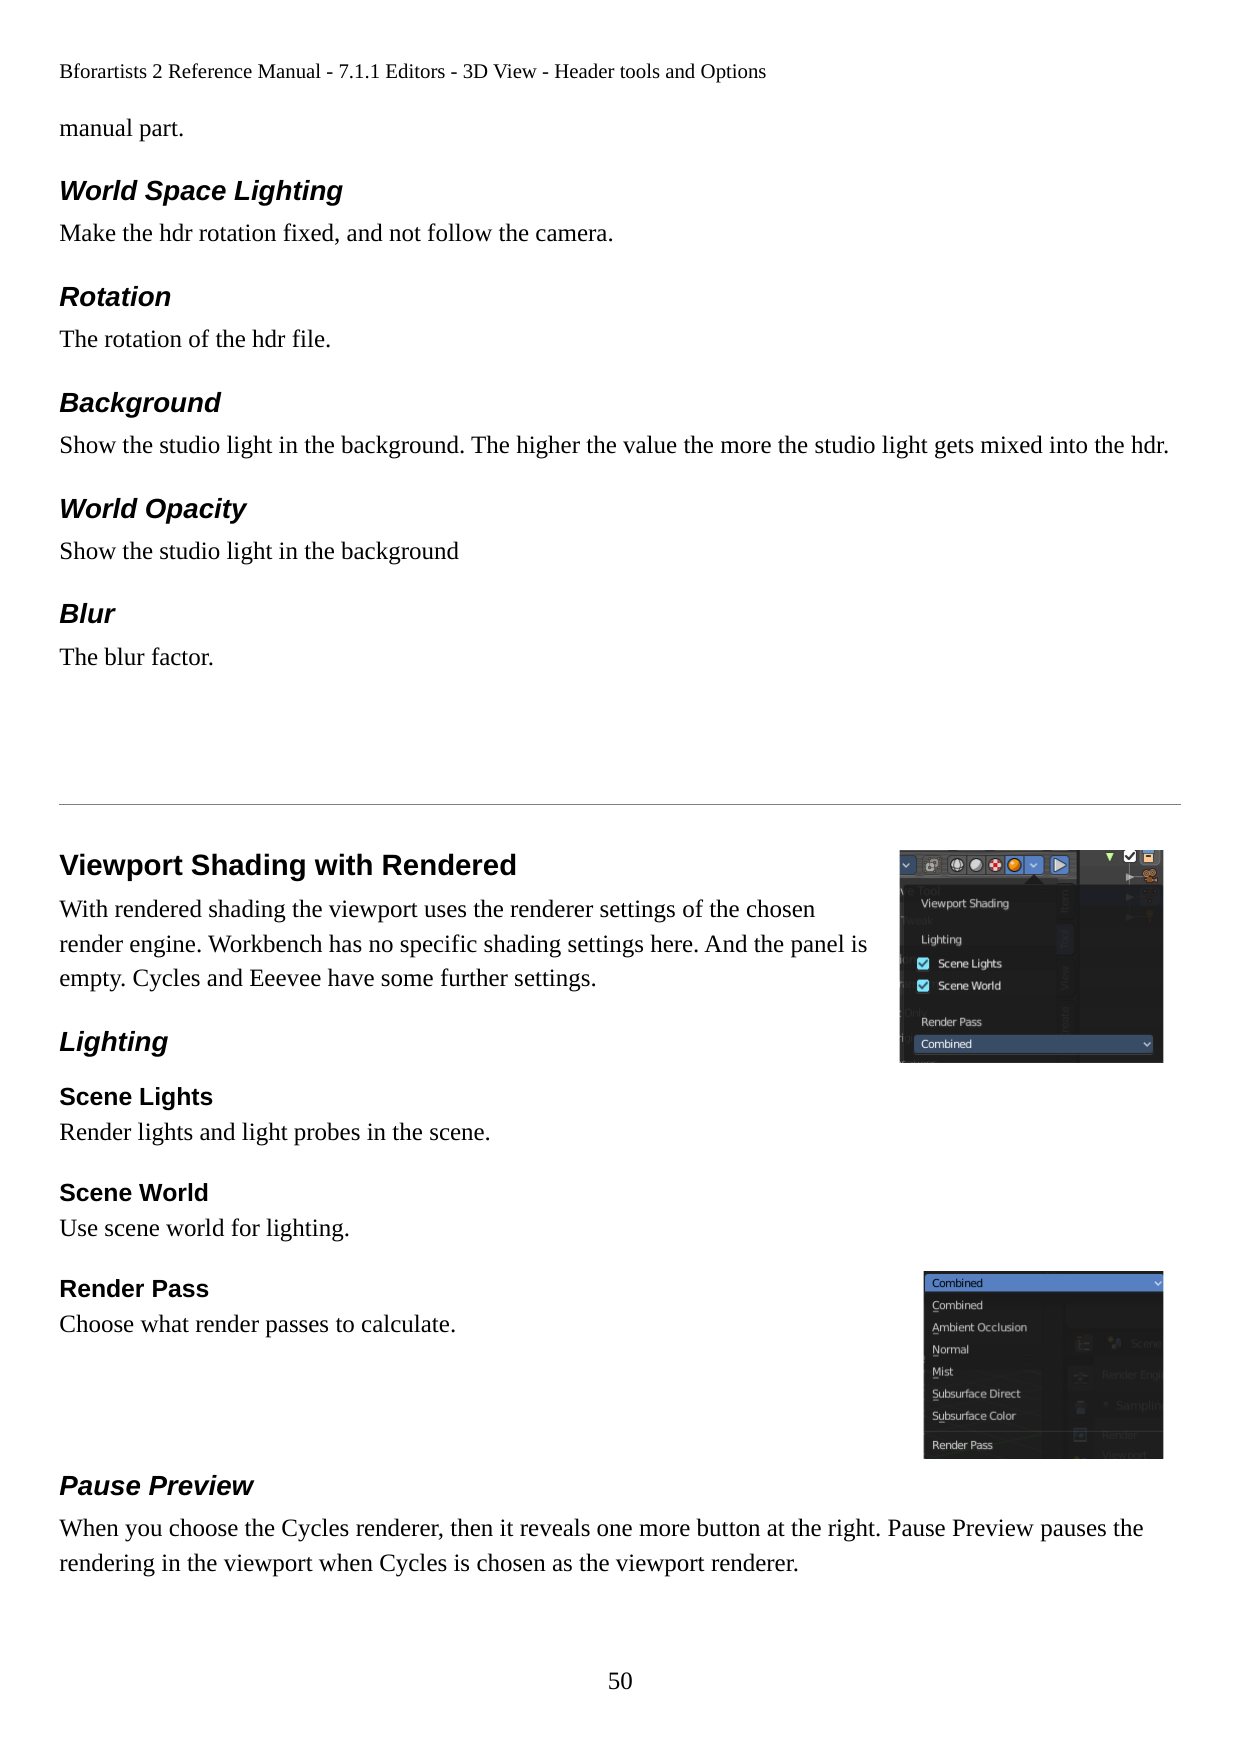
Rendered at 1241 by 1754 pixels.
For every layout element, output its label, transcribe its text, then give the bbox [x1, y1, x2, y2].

subtitle [1164, 1274, 1181, 1303]
subtitle World Opacity [59, 492, 1181, 524]
text Render lights and light probes in the scene. [59, 1117, 1181, 1145]
subtitle Lighting [59, 1025, 899, 1057]
subtitle Scene Lights [59, 1082, 1181, 1110]
subtitle World Space Lighting [59, 174, 1181, 206]
picture [899, 850, 1164, 1063]
subtitle Render Pass [59, 1274, 923, 1303]
subtitle Blur [59, 598, 1181, 630]
subtitle Viewport Shading with Rendered [59, 848, 1181, 882]
subtitle [1164, 1025, 1181, 1057]
text Show the studio light in the background. The higher the value the more the studio light gets mixed into the hdr. [59, 430, 1181, 459]
subtitle Background [59, 386, 1181, 418]
subtitle Rotation [59, 280, 1181, 312]
subtitle Pause Preview [59, 1469, 1181, 1501]
text Use scene world for lighting. [59, 1213, 1181, 1242]
text With rendered shading the viewport uses the renderer settings of the chosen render engine. Workbench has no specific shading settings here. And the panel is empty. Cycles and Eeevee have some further settings. [59, 894, 899, 992]
text Choose what render passes to calculate. [59, 1309, 923, 1338]
text The rotation of the hdr file. [59, 324, 1181, 353]
text manual part. [59, 113, 1181, 141]
text Make the hdr rotation fixed, and not follow the camera. [59, 218, 1181, 247]
picture [923, 1271, 1164, 1459]
text The blur factor. [59, 642, 1181, 671]
text When you choose the Cycles renderer, then it reveals one more button at the right. Pause Preview pauses the rendering in the viewport when Cycles is chosen as the viewport renderer. [59, 1513, 1181, 1577]
text Show the studio light in the background [59, 536, 1181, 565]
subtitle Scene World [59, 1178, 1181, 1207]
